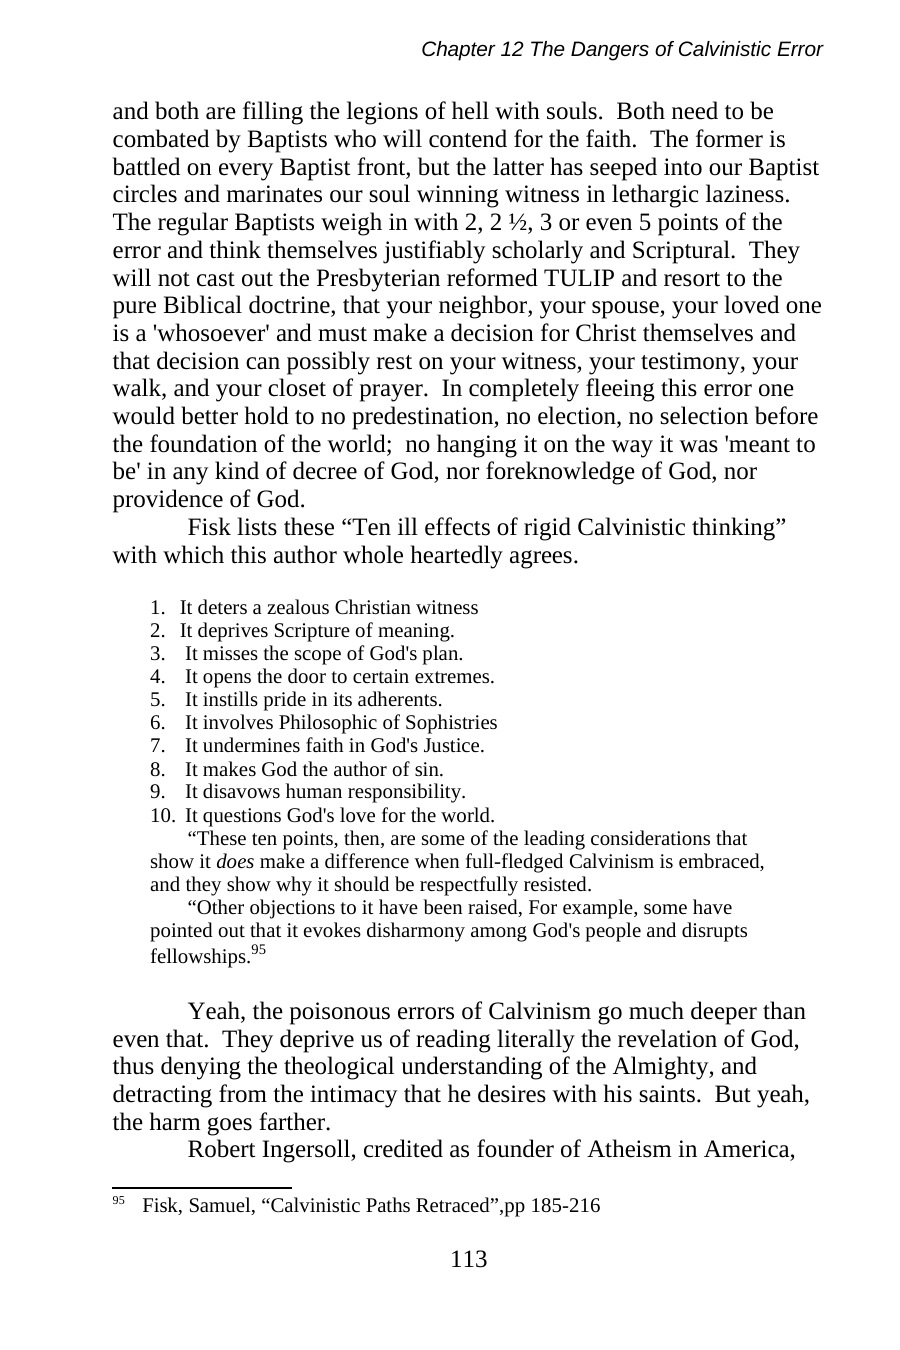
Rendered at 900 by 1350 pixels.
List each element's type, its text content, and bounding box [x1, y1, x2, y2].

list It undermines faith in God's Justice. [150, 734, 787, 757]
list It opens the door to certain extremes. [150, 665, 787, 688]
list It misses the scope of God's plan. [150, 642, 787, 665]
text “Other objections to it have been raised, For example, some have pointed out that it evokes disharmony among God's people and disrupts fellowships. [150, 896, 787, 969]
list It involves Philosophic of Sophistries [150, 711, 787, 734]
text “These ten points, then, are some of the leading considerations that show it does make a difference when full-fledged Calvinism is embraced, and they show why it should be respectfully resisted. [150, 826, 787, 896]
list It deters a zealous Christian witness [150, 596, 787, 619]
text Yeah, the poisonous errors of Calvinism go much deeper than even that. They deprive us of reading literally the revelation of God, thus denying the theological understanding of the Almighty, and detracting from the intimacy that he desires with his saints. But yeah, the harm goes farther. [112, 997, 825, 1136]
list It makes God the author of sin. [150, 757, 787, 780]
list It questions God's love for the world. [150, 803, 787, 826]
text Robert Ingersoll, credited as founder of Atheism in America, [112, 1136, 825, 1163]
text Fisk, Samuel, “Calvinistic Paths Retraced”,pp 185-216 [112, 1194, 825, 1217]
text Fisk lists these “Ten ill effects of rigid Calvinistic thinking” with which this author whole heartedly agrees. [112, 513, 825, 568]
list It disavows human responsibility. [150, 780, 787, 803]
text and both are filling the legions of hell with souls. Both need to be combated by Baptists who will contend for the faith. The former is battled on every Baptist front, but the latter has seeped into our Baptist circles and marinates our soul winning witness in lethargic laziness. The regular Baptists weigh in with 2, 2 ½, 3 or even 5 points of the error and think themselves justifiably scholarly and Scriptural. They will not cast out the Presbyterian reformed TULIP and resort to the pure Biblical doctrine, that your neighbor, your spouse, your loved one is a 'whosoever' and must make a decision for Christ themselves and that decision can possibly rest on your witness, your testimony, your walk, and your closet of prayer. In completely fleeing this error one would better hold to no predestination, no election, no selection before the foundation of the world; no hanging it on the way it was 'meant to be' in any kind of decree of God, nor foreknowledge of God, nor providence of God. [112, 97, 825, 513]
list It deprives Scripture of meaning. [150, 619, 787, 642]
list It instills pride in its adherents. [150, 688, 787, 711]
